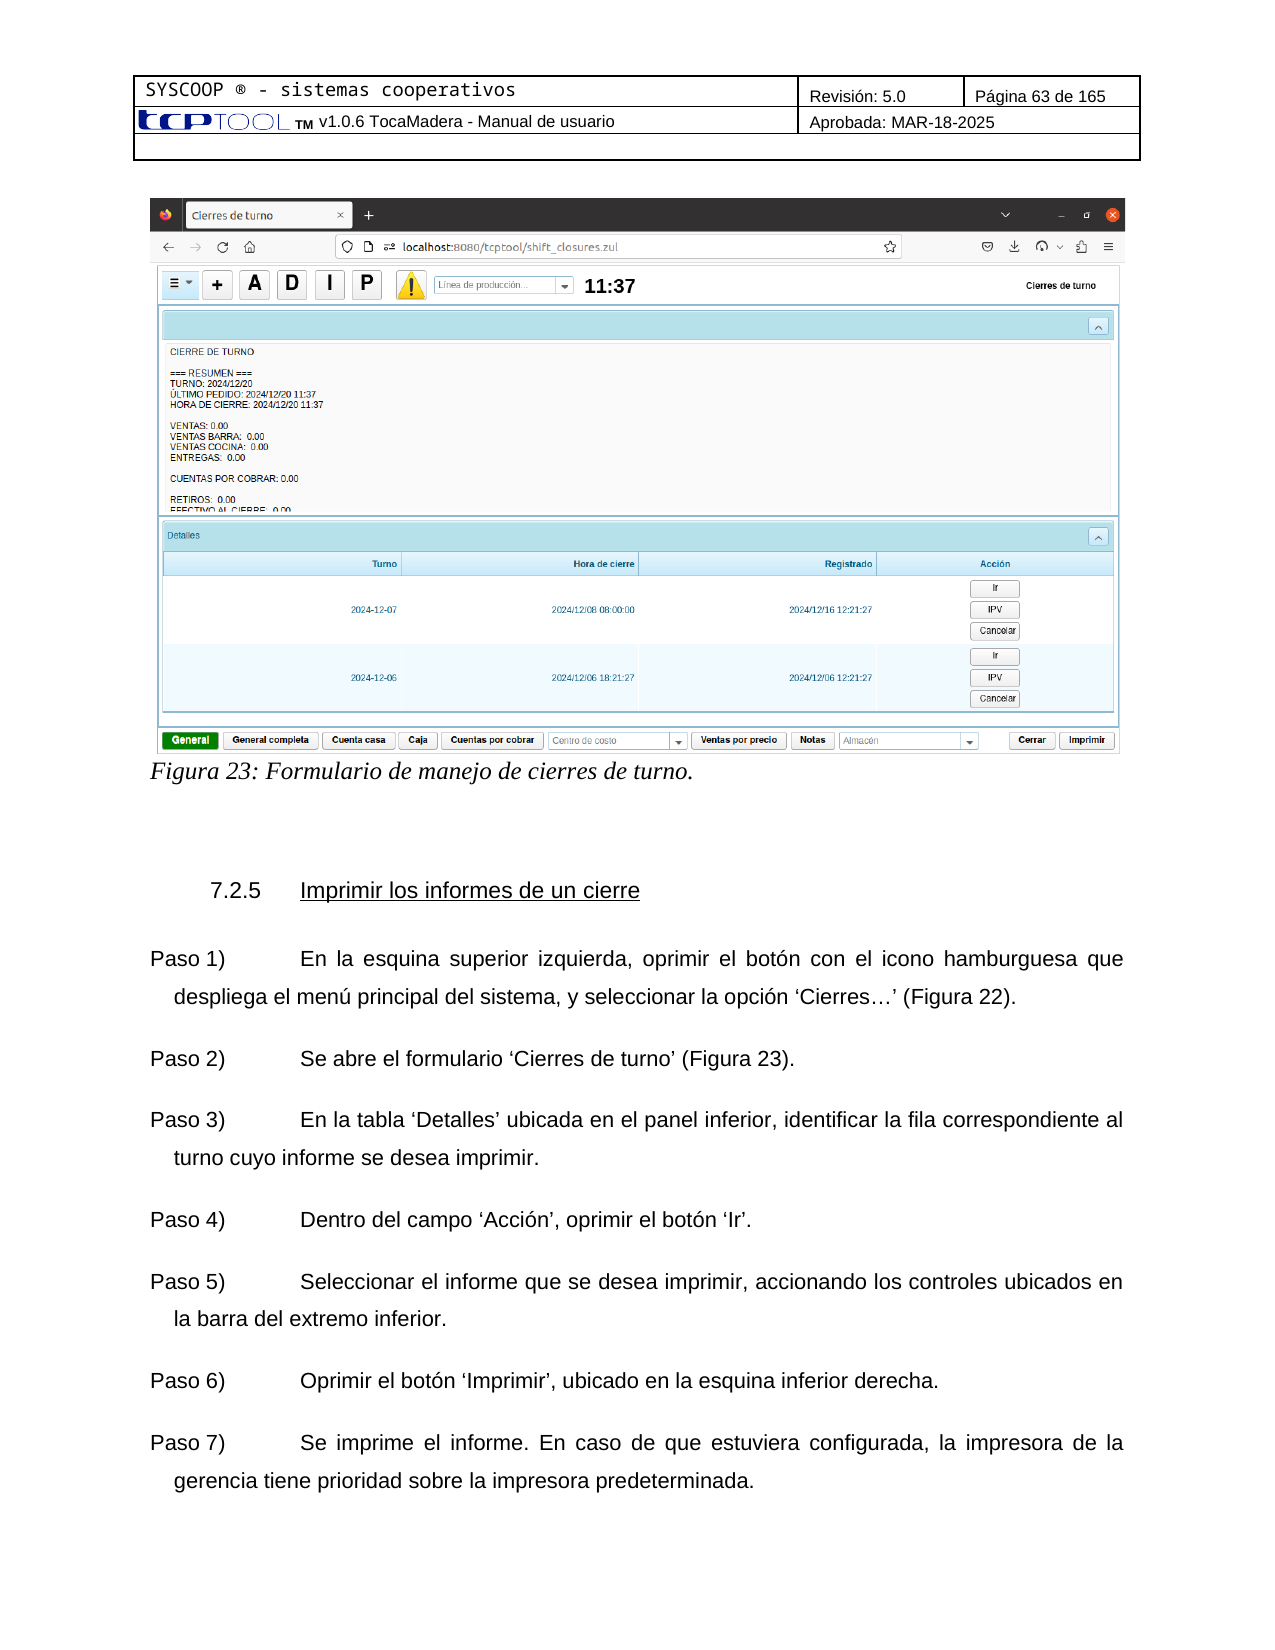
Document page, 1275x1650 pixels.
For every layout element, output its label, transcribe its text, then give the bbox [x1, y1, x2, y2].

list Oprimir el botón ‘Imprimir’, ubicado en la esquina inferior derecha. [150, 1368, 1125, 1393]
picture [138, 110, 290, 130]
list En la esquina superior izquierda, oprimir el botón con el icono hamburguesa que despliega el menú principal del sistema, y seleccionar la opción ‘Cierres…’ (Figura 22). [150, 946, 1125, 1009]
list Se abre el formulario ‘Cierres de turno’ (Figura 23). [150, 1045, 1125, 1071]
picture [150, 198, 1125, 757]
list Se imprime el informe. En caso de que estuviera configurada, la impresora de la gerencia tiene prioridad sobre la impresora predeterminada. [150, 1430, 1125, 1493]
list En la tabla ‘Detalles’ ubicada en el panel inferior, identificar la fila correspondiente al turno cuyo informe se desea imprimir. [150, 1107, 1125, 1170]
list Dentro del campo ‘Acción’, oprimir el botón ‘Ir’. [150, 1207, 1125, 1232]
list Seleccionar el informe que se desea imprimir, accionando los controles ubicados en la barra del extremo inferior. [150, 1268, 1125, 1332]
text Figura 23: Formulario de manejo de cierres de turno. [150, 757, 1125, 785]
subtitle Imprimir los informes de un cierre [210, 877, 1125, 904]
